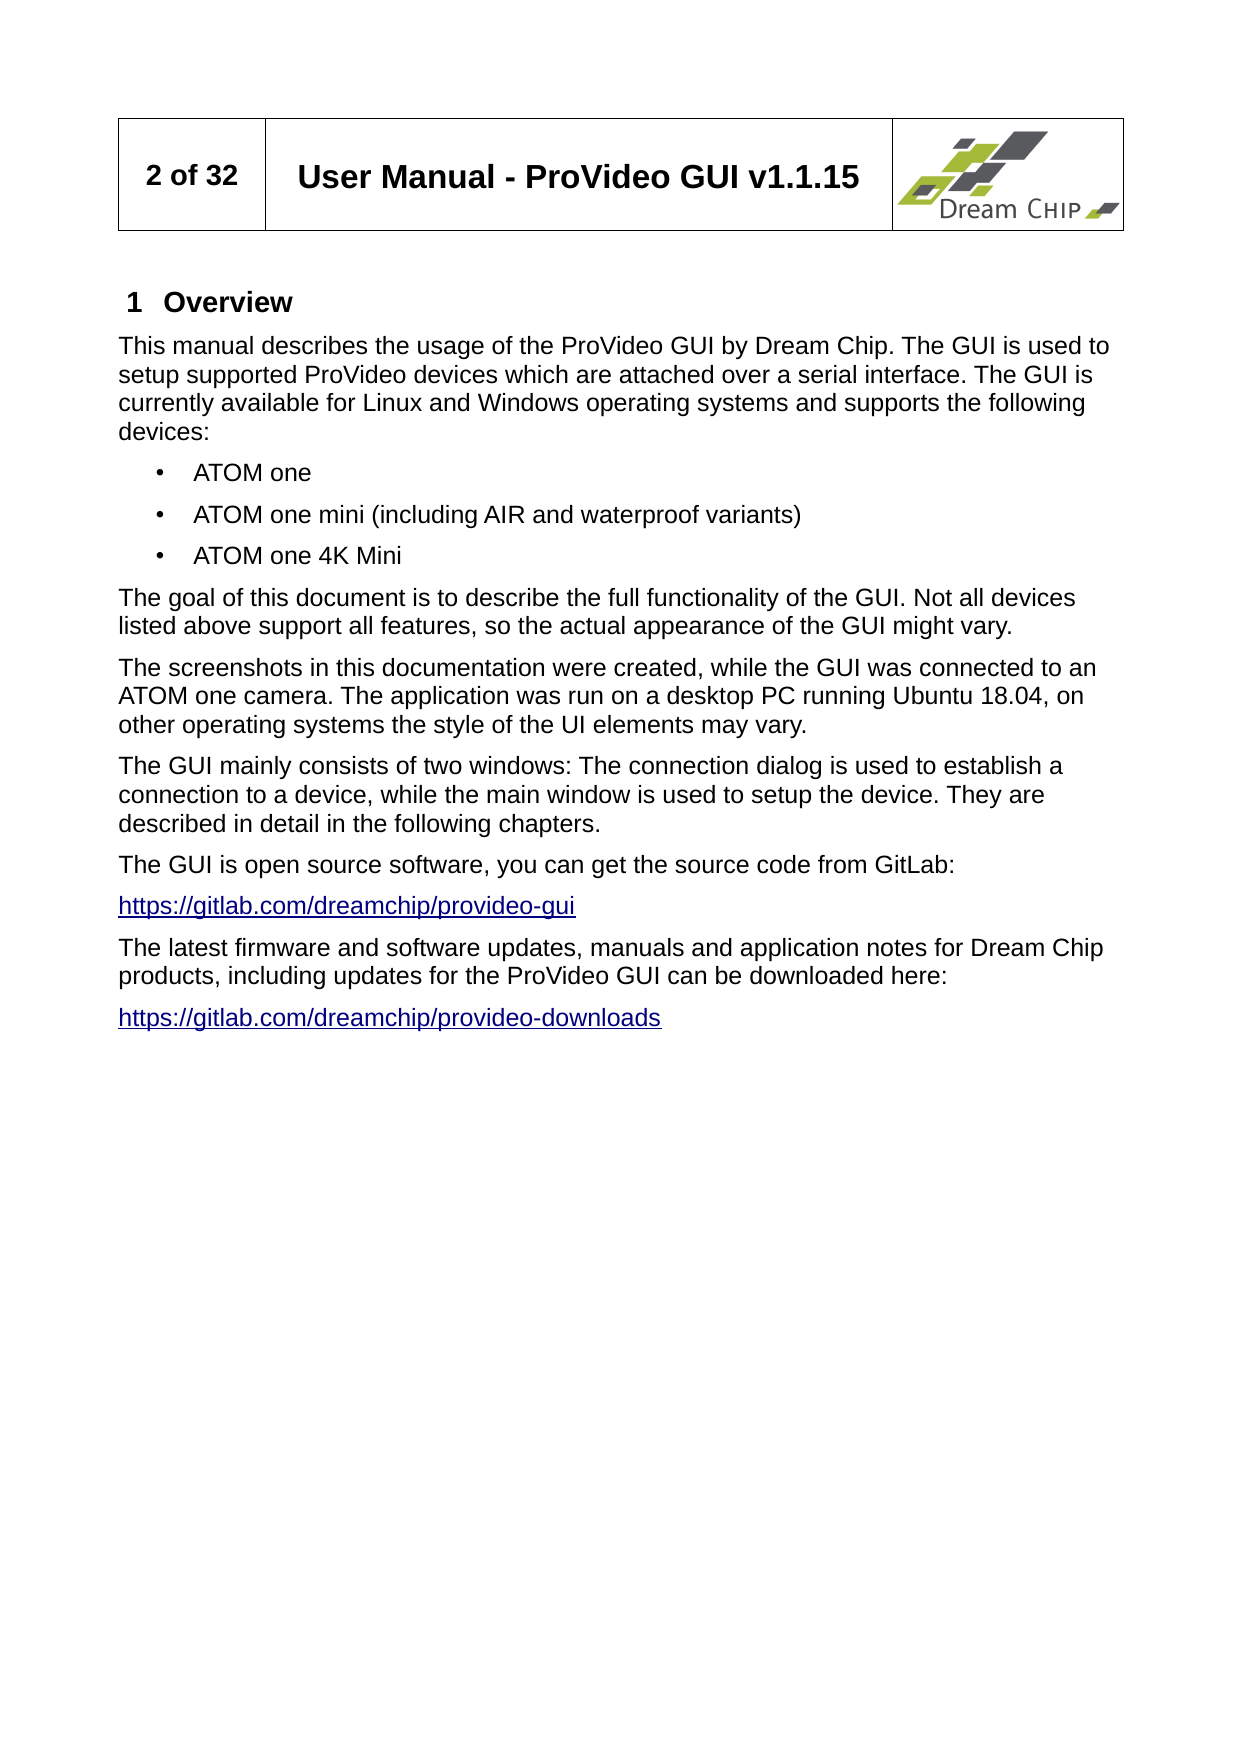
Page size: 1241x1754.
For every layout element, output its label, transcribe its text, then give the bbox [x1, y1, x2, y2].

text This manual describes the usage of the ProVideo GUI by Dream Chip. The GUI is used to setup supported ProVideo devices which are attached over a serial interface. The GUI is currently available for Linux and Windows operating systems and supports the following devices: [118, 331, 1122, 446]
text The GUI mainly consists of two windows: The connection dialog is used to establish a connection to a device, while the main window is used to setup the device. They are described in detail in the following chapters. [118, 751, 1122, 837]
subtitle Overview [118, 285, 1122, 318]
picture [897, 130, 1120, 220]
text The goal of this document is to describe the full functionality of the GUI. Not all devices listed above support all features, so the actual appearance of the GUI might vary. [118, 582, 1122, 640]
list ATOM one mini (including AIR and waterproof variants) [156, 500, 1122, 529]
list ATOM one [156, 458, 1122, 487]
text The GUI is open source software, you can get the source code from GitLab: [118, 850, 1122, 879]
text https://gitlab.com/dreamchip/provideo-gui [118, 891, 1122, 920]
list ATOM one 4K Mini [156, 541, 1122, 570]
text The screenshots in this documentation were created, while the GUI was connected to an ATOM one camera. The application was run on a desktop PC running Ubuntu 18.04, on other operating systems the style of the UI elements may vary. [118, 652, 1122, 739]
text The latest firmware and software updates, manuals and application notes for Dream Chip products, including updates for the ProVideo GUI can be downloaded here: [118, 932, 1122, 990]
text https://gitlab.com/dreamchip/provideo-downloads [118, 1002, 1122, 1031]
